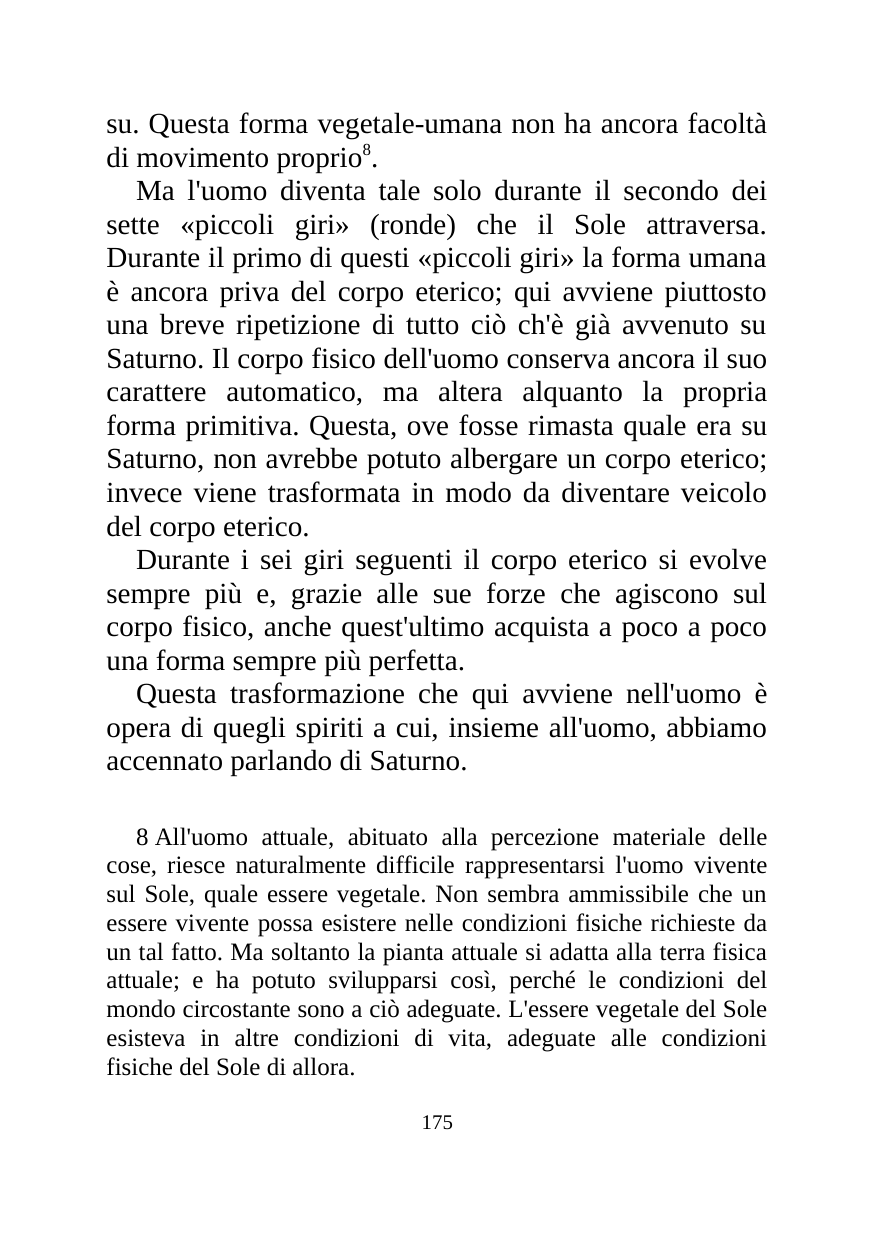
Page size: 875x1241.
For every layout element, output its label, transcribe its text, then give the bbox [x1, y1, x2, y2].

text Ma l'uomo diventa tale solo durante il secondo dei sette «piccoli giri» (ronde) che il Sole attraversa. Durante il primo di questi «piccoli giri» la forma umana è ancora priva del corpo eterico; qui avviene piuttosto una breve ripetizione di tutto ciò ch'è già avvenuto su Saturno. Il corpo fisico dell'uomo conserva ancora il suo carattere automatico, ma altera alquanto la propria forma primitiva. Questa, ove fosse rimasta quale era su Saturno, non avrebbe potuto albergare un corpo eterico; invece viene trasformata in modo da diventare veicolo del corpo eterico. [106, 173, 768, 542]
text su. Questa forma vegetale-umana non ha ancora facoltà di movimento proprio. [106, 106, 768, 173]
text Questa trasformazione che qui avviene nell'uomo è opera di quegli spiriti a cui, insieme all'uomo, abbiamo accennato parlando di Saturno. [106, 676, 768, 777]
text Durante i sei giri seguenti il corpo eterico si evolve sempre più e, grazie alle sue forze che agiscono sul corpo fisico, anche quest'ultimo acquista a poco a poco una forma sempre più perfetta. [106, 542, 768, 676]
text All'uomo attuale, abituato alla percezione materiale delle cose, riesce naturalmente difficile rappresentarsi l'uomo vivente sul Sole, quale essere vegetale. Non sembra ammissibile che un essere vivente possa esistere nelle condizioni fisiche richieste da un tal fatto. Ma soltanto la pianta attuale si adatta alla terra fisica attuale; e ha potuto svilupparsi così, perché le condizioni del mondo circostante sono a ciò adeguate. L'essere vegetale del Sole esisteva in altre condizioni di vita, adeguate alle condizioni fisiche del Sole di allora. [106, 822, 768, 1080]
